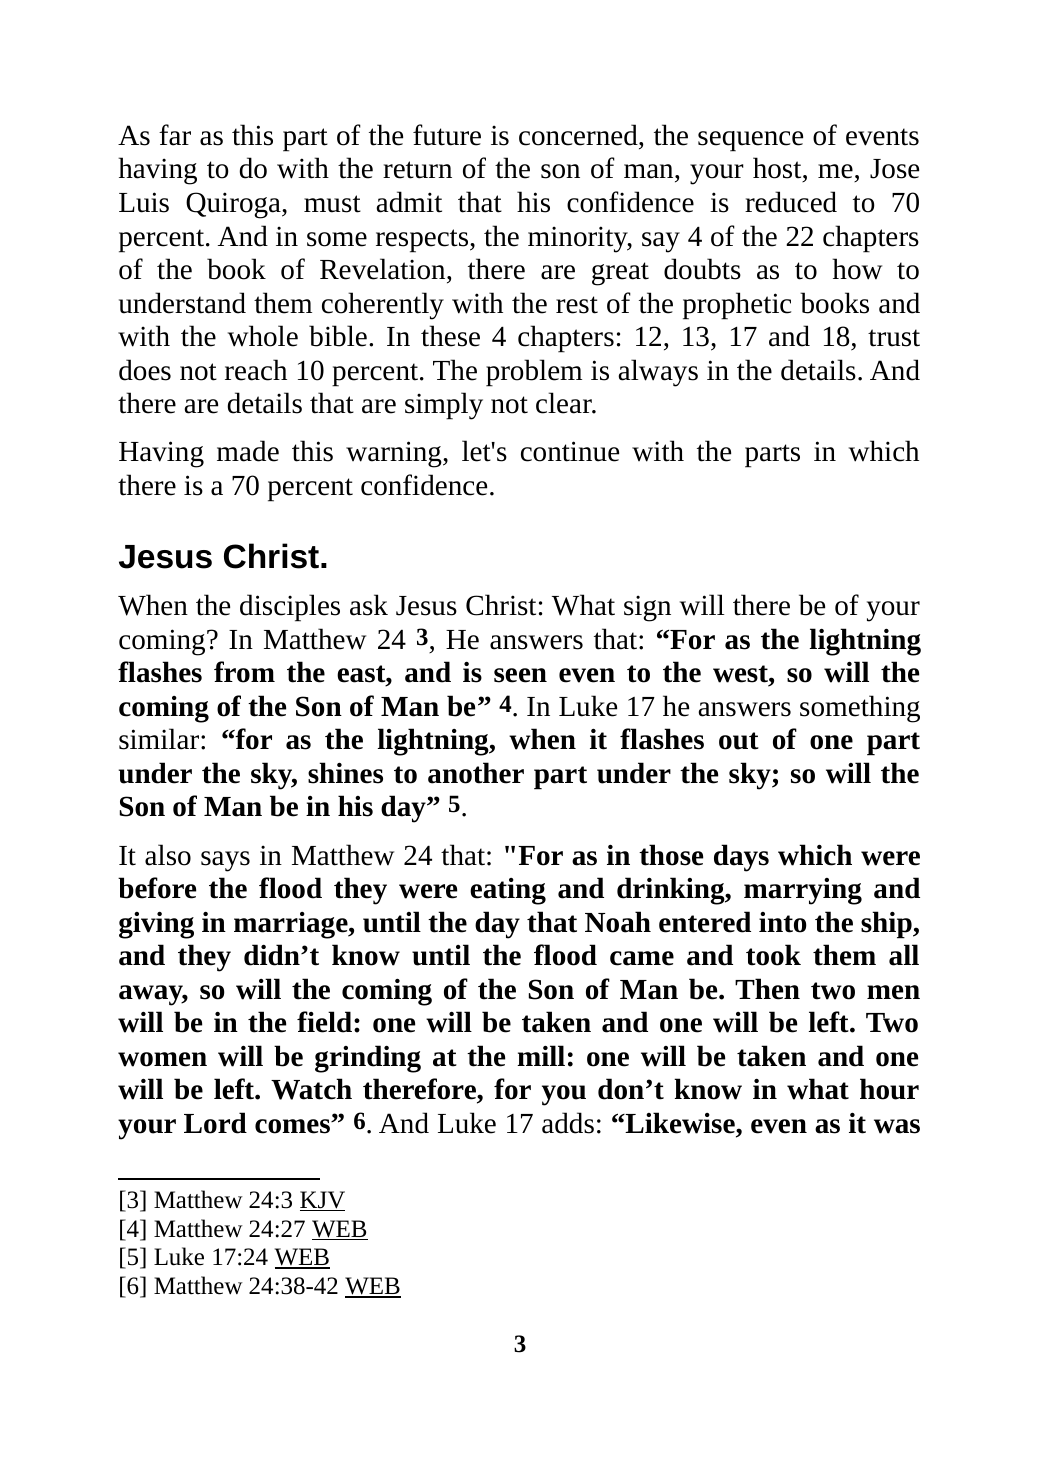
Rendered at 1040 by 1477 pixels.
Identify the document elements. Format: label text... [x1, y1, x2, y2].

text As far as this part of the future is concerned, the sequence of events having to do with the return of the son of man, your host, me, Jose Luis Quiroga, must admit that his confidence is reduced to 70 percent. And in some respects, the minority, say 4 of the 22 chapters of the book of Revelation, there are great doubts as to how to understand them coherently with the rest of the prophetic books and with the whole bible. In these 4 chapters: 12, 13, 17 and 18, trust does not reach 10 percent. The problem is always in the details. And there are details that are simply not clear. [118, 118, 921, 420]
text Matthew 24:3 KJV [118, 1185, 921, 1214]
text Matthew 24:27 WEB [118, 1214, 921, 1242]
text It also says in Matthew 24 that: "For as in those days which were before the flood they were eating and drinking, marrying and giving in marriage, until the day that Noah entered into the ship, and they didn’t know until the flood came and took them all away, so will the coming of the Son of Man be. Then two men will be in the field: one will be taken and one will be left. Two women will be grinding at the mill: one will be taken and one will be left. Watch therefore, for you don’t know in what hour your Lord comes” . And Luke 17 adds: “Likewise, even as it was [118, 838, 921, 1139]
text Having made this warning, let's continue with the parts in which there is a 70 percent confidence. [118, 434, 921, 502]
subtitle Jesus Christ. [118, 537, 921, 576]
text Matthew 24:38-42 WEB [118, 1271, 921, 1300]
text Luke 17:24 WEB [118, 1242, 921, 1271]
text When the disciples ask Jesus Christ: What sign will there be of your coming? In Matthew 24 , He answers that: “For as the lightning flashes from the east, and is seen even to the west, so will the coming of the Son of Man be” . In Luke 17 he answers something similar: “for as the lightning, when it flashes out of one part under the sky, shines to another part under the sky; so will the Son of Man be in his day” . [118, 588, 921, 823]
